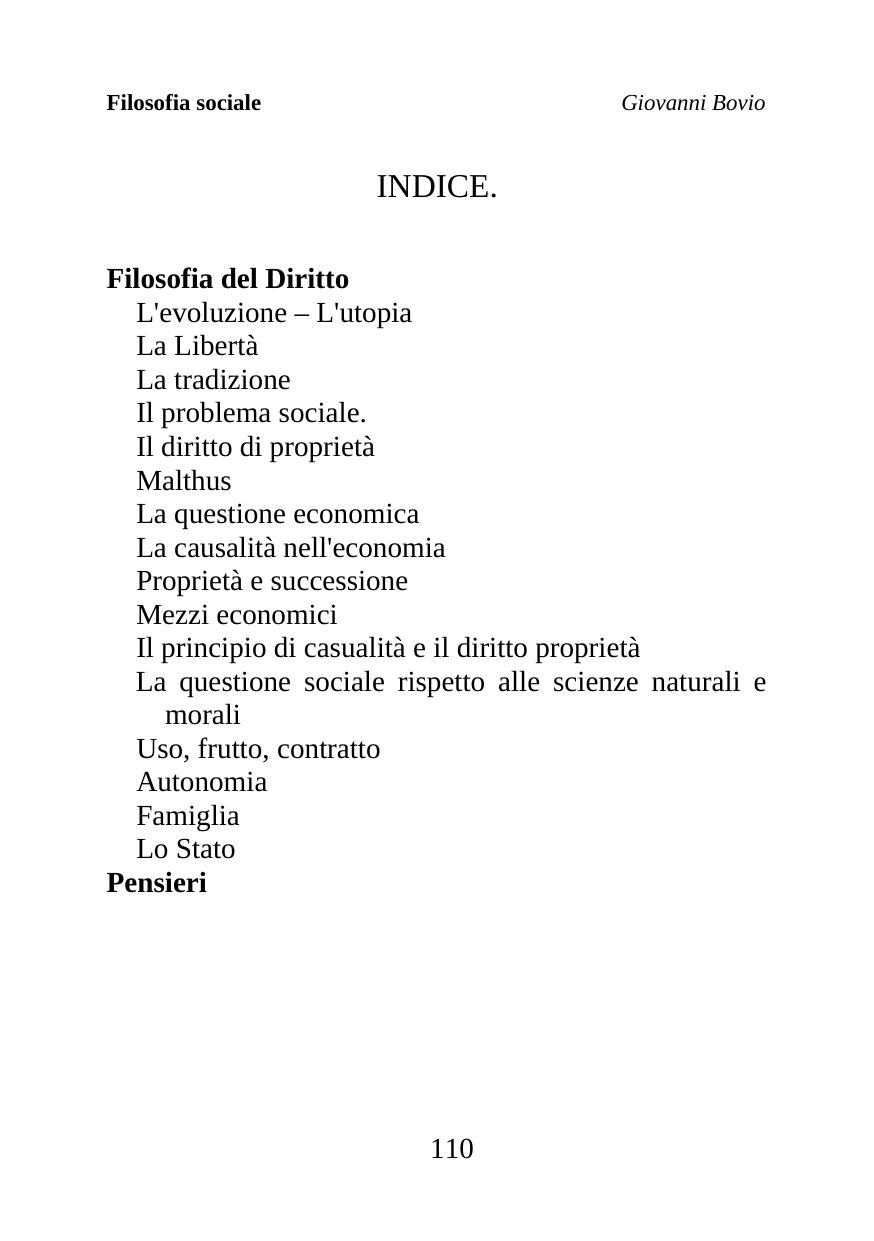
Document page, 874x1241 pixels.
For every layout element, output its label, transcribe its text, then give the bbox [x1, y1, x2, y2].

text Famiglia [106, 798, 768, 832]
subtitle Filosofia del Diritto [106, 261, 768, 295]
text L'evoluzione – L'utopia [106, 295, 768, 328]
subtitle INDICE. [106, 166, 768, 205]
text La tradizione [106, 362, 768, 396]
text Autonomia [106, 764, 768, 798]
text Il principio di casualità e il diritto proprietà [106, 630, 768, 664]
text Uso, frutto, contratto [106, 731, 768, 764]
text Lo Stato [106, 832, 768, 865]
text Mezzi economici [106, 597, 768, 630]
subtitle Pensieri [106, 865, 768, 899]
text Proprietà e successione [106, 563, 768, 597]
text La questione sociale rispetto alle scienze naturali e morali [136, 664, 768, 731]
text Malthus [106, 463, 768, 496]
text La causalità nell'economia [106, 530, 768, 563]
text Il diritto di proprietà [106, 429, 768, 463]
text La questione economica [106, 496, 768, 530]
text Il problema sociale. [106, 396, 768, 429]
text La Libertà [106, 328, 768, 362]
